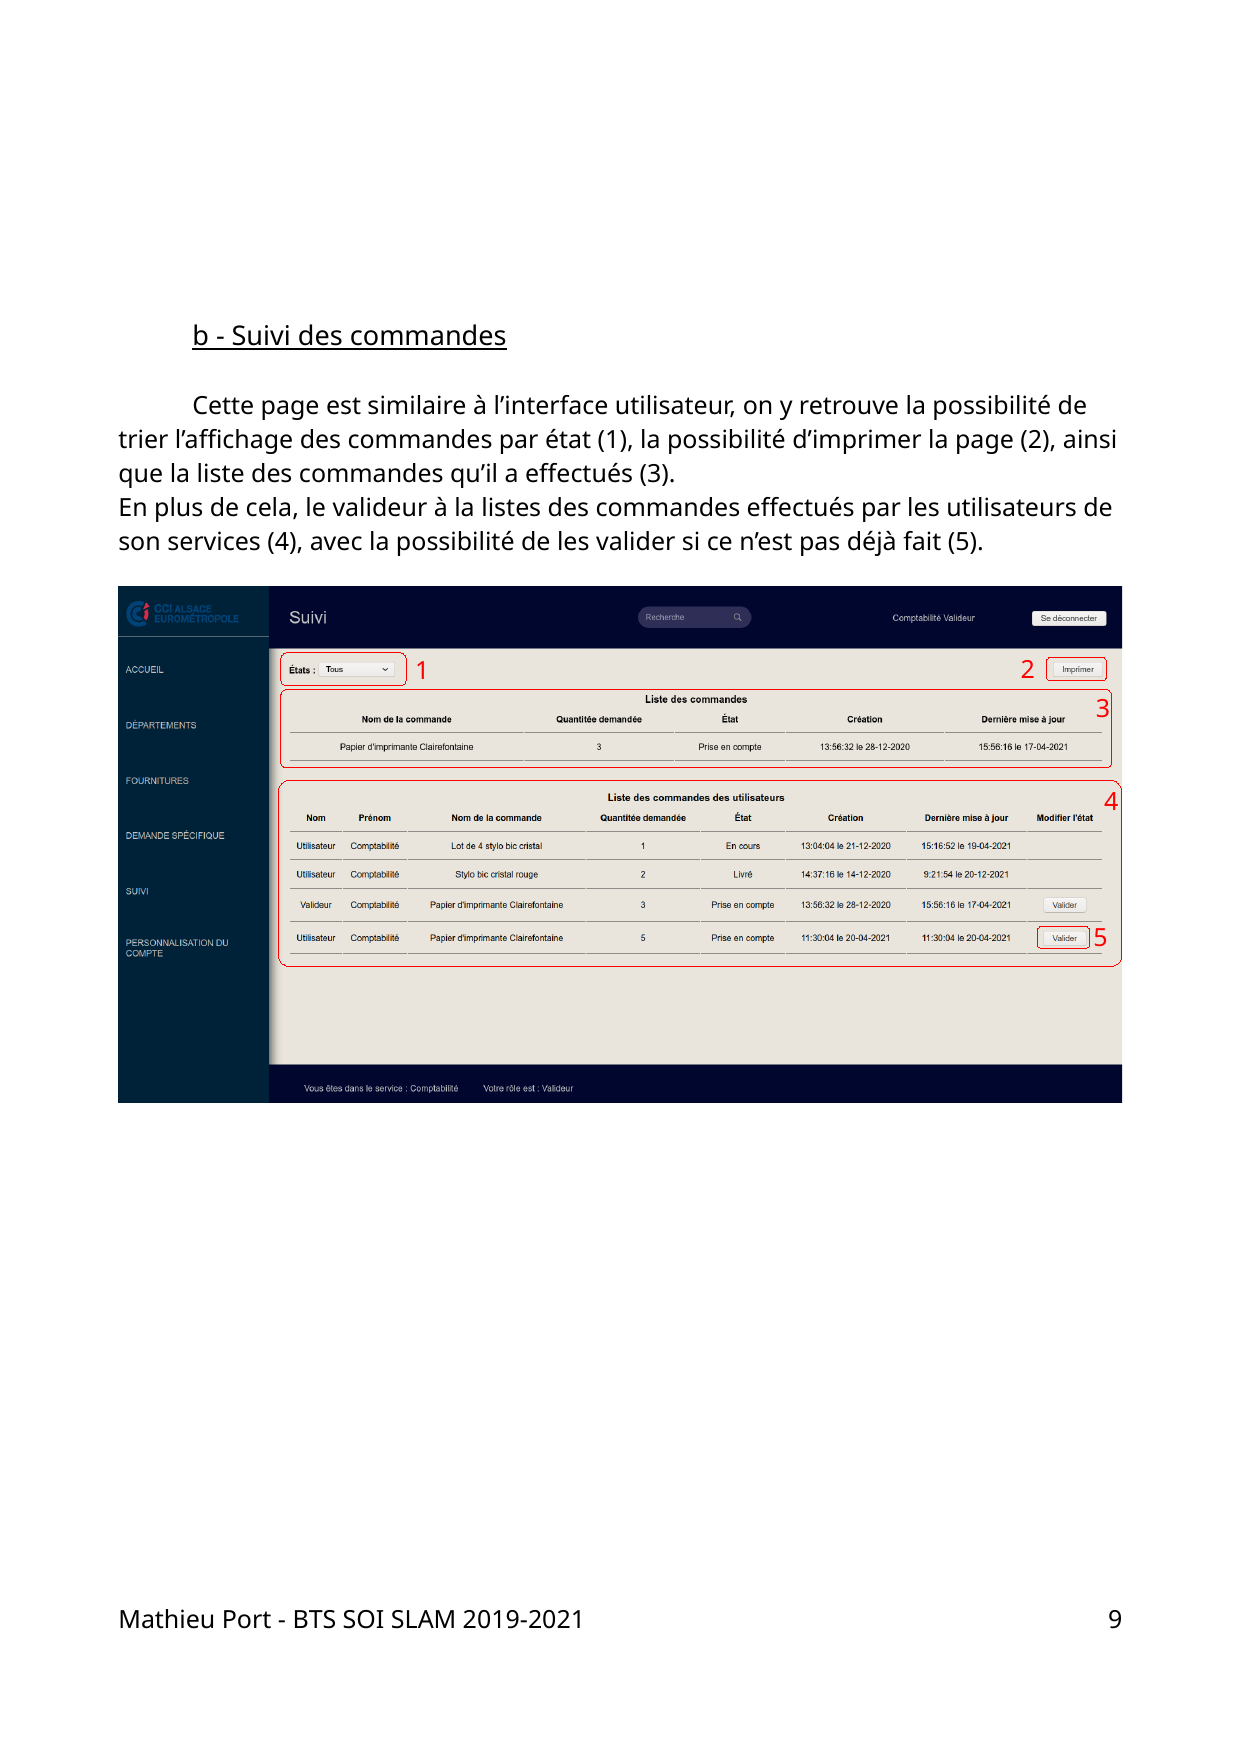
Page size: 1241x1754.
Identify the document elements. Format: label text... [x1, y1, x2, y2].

subtitle b - Suivi des commandes [118, 317, 1122, 353]
picture [118, 586, 1123, 1103]
text Cette page est similaire à l’interface utilisateur, on y retrouve la possibilité de trier l’affichage des commandes par état (1), la possibilité d’imprimer la page (2), ainsi que la liste des commandes qu’il a effectués (3). [118, 387, 1122, 490]
text En plus de cela, le valideur à la listes des commandes effectués par les utilisateurs de son services (4), avec la possibilité de les valider si ce n’est pas déjà fait (5). [118, 490, 1122, 558]
